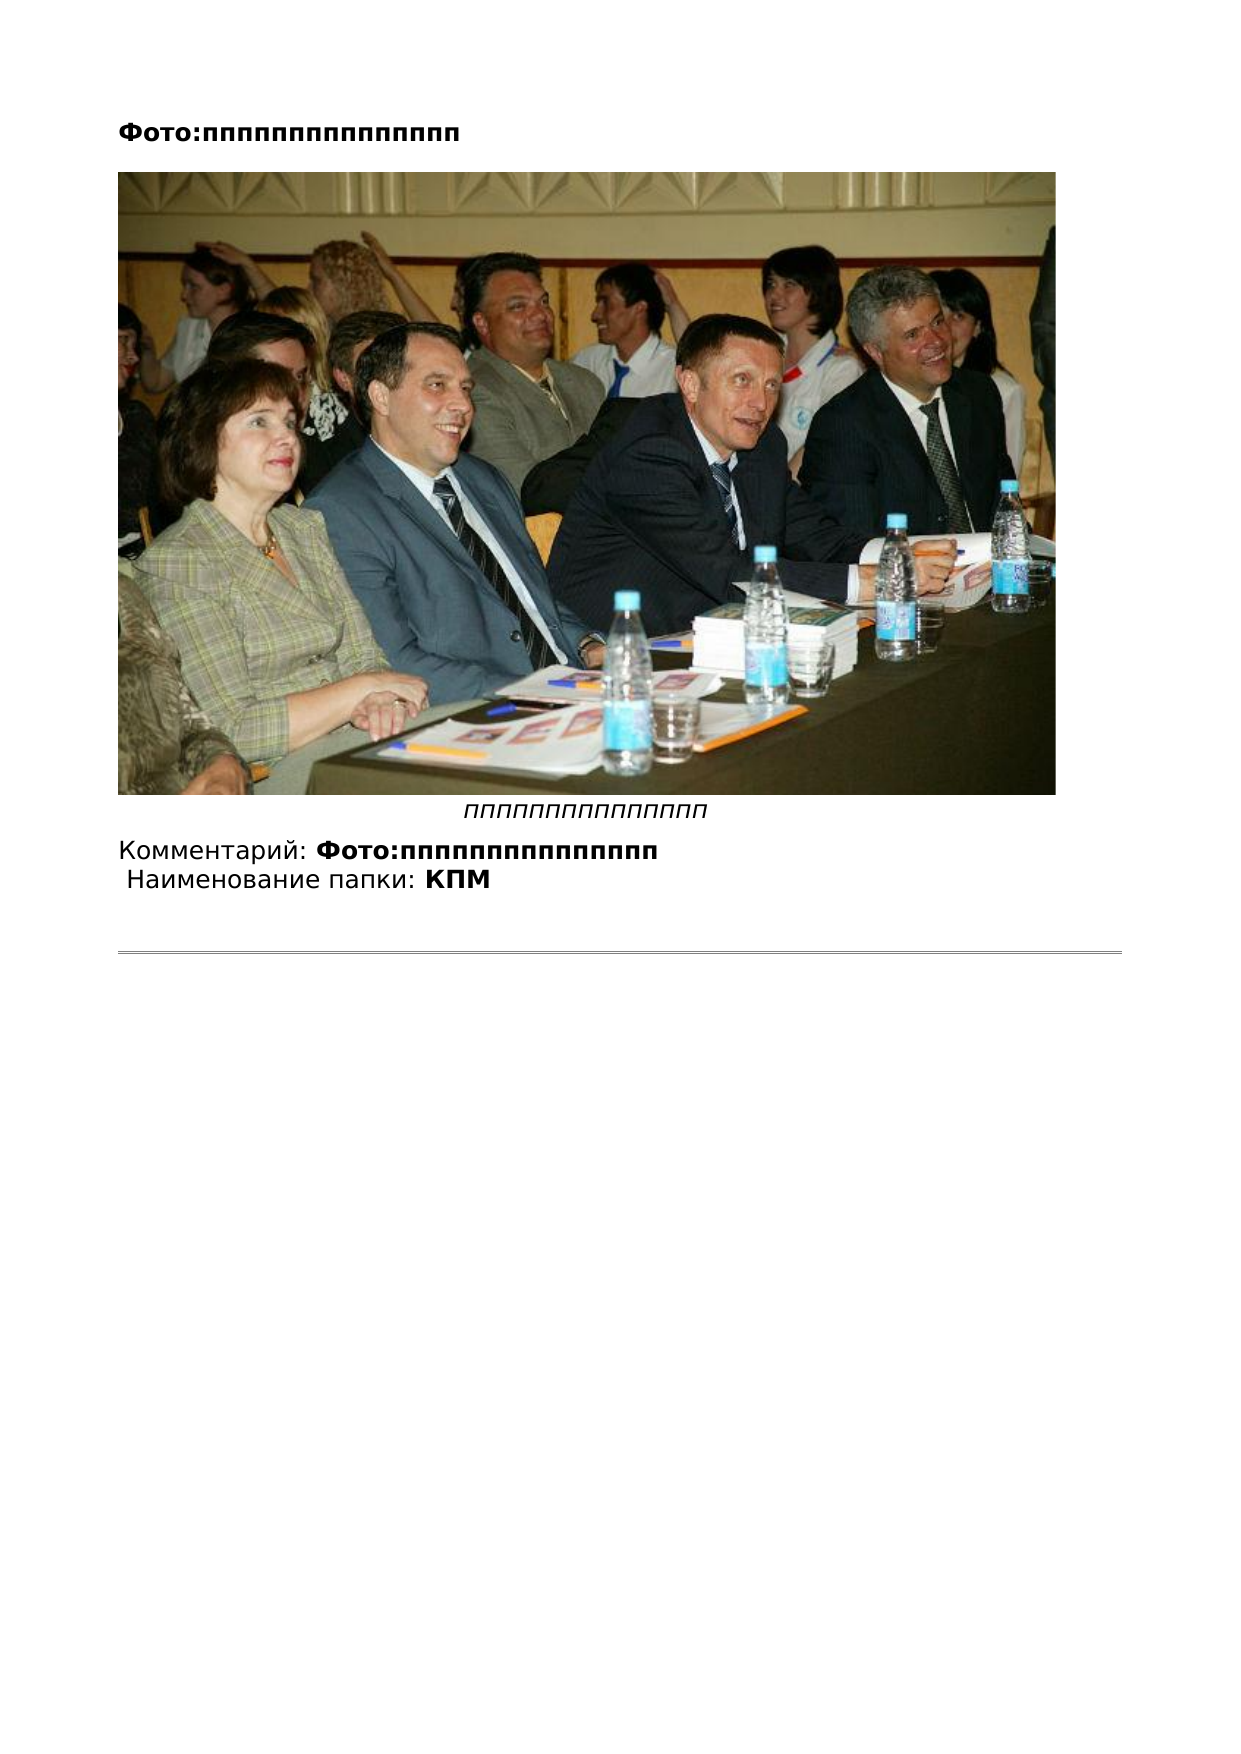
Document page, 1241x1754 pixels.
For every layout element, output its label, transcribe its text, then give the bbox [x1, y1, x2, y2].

subtitle Фото:ппппппппппппппп [118, 118, 1122, 147]
picture [118, 172, 1056, 795]
text Комментарий: Фото:ппппппппппппппп Наименование папки: КПМ [118, 837, 1122, 924]
text ппппппппппппппп [118, 795, 1056, 824]
